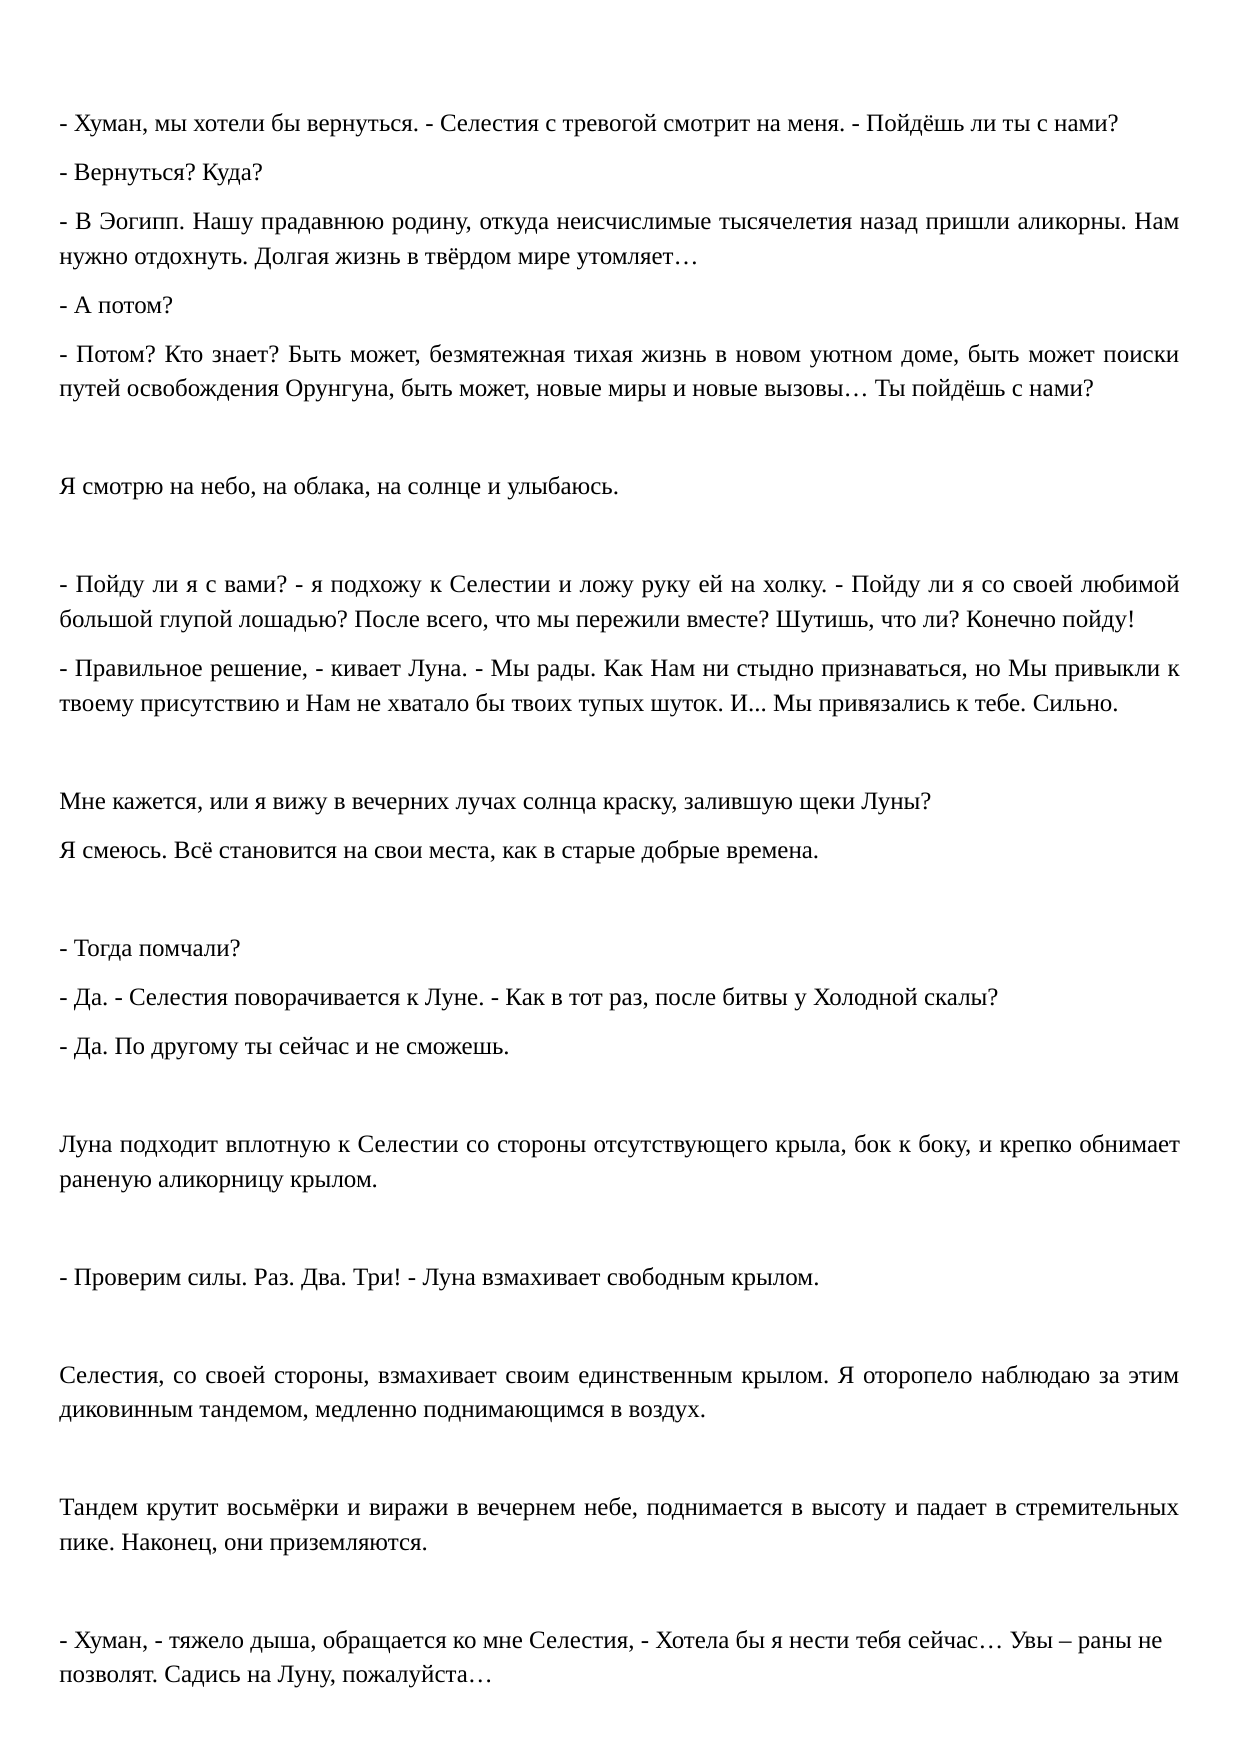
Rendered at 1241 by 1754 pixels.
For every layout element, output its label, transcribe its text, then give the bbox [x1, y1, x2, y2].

text - Проверим силы. Раз. Два. Три! - Луна взмахивает свободным крылом. [59, 1262, 1181, 1291]
text - Да. - Селестия поворачивается к Луне. - Как в тот раз, после битвы у Холодной скалы? [59, 982, 1181, 1011]
text - Правильное решение, - кивает Луна. - Мы рады. Как Нам ни стыдно признаваться, но Мы привыкли к твоему присутствию и Нам не хватало бы твоих тупых шуток. И... Мы привязались к тебе. Сильно. [59, 653, 1181, 716]
text - Хуман, мы хотели бы вернуться. - Селестия с тревогой смотрит на меня. - Пойдёшь ли ты с нами? [59, 108, 1181, 137]
text - Да. По другому ты сейчас и не сможешь. [59, 1031, 1181, 1060]
text - Хуман, - тяжело дыша, обращается ко мне Селестия, - Хотела бы я нести тебя сейчас… Увы – раны не позволят. Садись на Луну, пожалуйста… [59, 1625, 1181, 1688]
text - Вернуться? Куда? [59, 157, 1181, 186]
text - Тогда помчали? [59, 933, 1181, 962]
text - Пойду ли я с вами? - я подхожу к Селестии и ложу руку ей на холку. - Пойду ли я со своей любимой большой глупой лошадью? После всего, что мы пережили вместе? Шутишь, что ли? Конечно пойду! [59, 569, 1181, 633]
text - Потом? Кто знает? Быть может, безмятежная тихая жизнь в новом уютном доме, быть может поиски путей освобождения Орунгуна, быть может, новые миры и новые вызовы… Ты пойдёшь с нами? [59, 339, 1181, 402]
text Я смотрю на небо, на облака, на солнце и улыбаюсь. [59, 471, 1181, 500]
text Я смеюсь. Всё становится на свои места, как в старые добрые времена. [59, 835, 1181, 863]
text - А потом? [59, 290, 1181, 318]
text - В Эогипп. Нашу прадавнюю родину, откуда неисчислимые тысячелетия назад пришли аликорны. Нам нужно отдохнуть. Долгая жизнь в твёрдом мире утомляет… [59, 206, 1181, 269]
text Луна подходит вплотную к Селестии со стороны отсутствующего крыла, бок к боку, и крепко обнимает раненую аликорницу крылом. [59, 1129, 1181, 1192]
text Тандем крутит восьмёрки и виражи в вечернем небе, поднимается в высоту и падает в стремительных пике. Наконец, они приземляются. [59, 1492, 1181, 1556]
text Мне кажется, или я вижу в вечерних лучах солнца краску, залившую щеки Луны? [59, 786, 1181, 814]
text Селестия, со своей стороны, взмахивает своим единственным крылом. Я оторопело наблюдаю за этим диковинным тандемом, медленно поднимающимся в воздух. [59, 1360, 1181, 1423]
